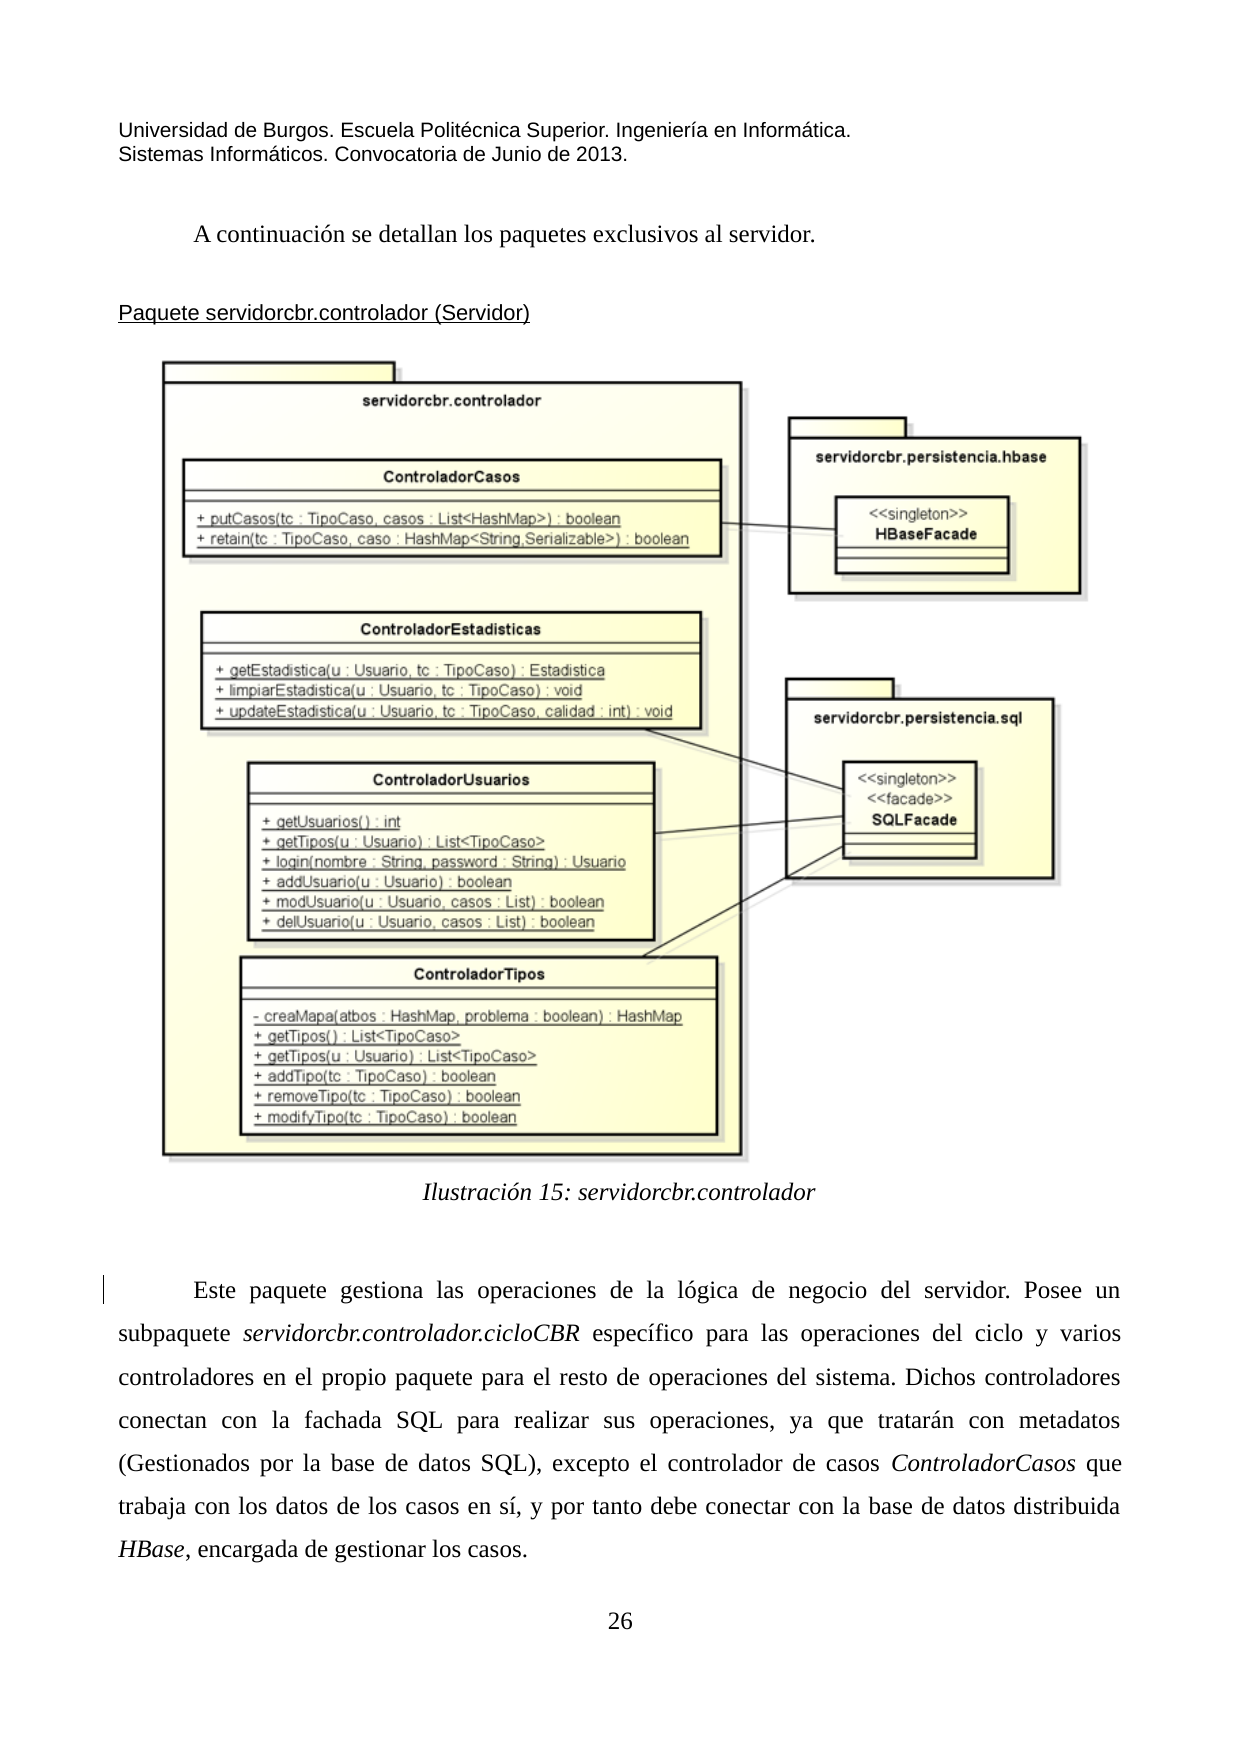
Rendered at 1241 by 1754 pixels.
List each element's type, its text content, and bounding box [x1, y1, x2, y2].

text A continuación se detallan los paquetes exclusivos al servidor. [118, 219, 1122, 248]
text Ilustración 15: servidorcbr.controlador [150, 1177, 1090, 1205]
subtitle Paquete servidorcbr.controlador (Servidor) [118, 300, 1122, 325]
picture [150, 350, 1091, 1177]
text Este paquete gestiona las operaciones de la lógica de negocio del servidor. Posee un subpaquete servidorcbr.controlador.cicloCBR específico para las operaciones del ciclo y varios controladores en el propio paquete para el resto de operaciones del sistema. Dichos controladores conectan con la fachada SQL para realizar sus operaciones, ya que tratarán con metadatos (Gestionados por la base de datos SQL), excepto el controlador de casos ControladorCasos que trabaja con los datos de los casos en sí, y por tanto debe conectar con la base de datos distribuida HBase, encargada de gestionar los casos. [118, 1275, 1122, 1563]
